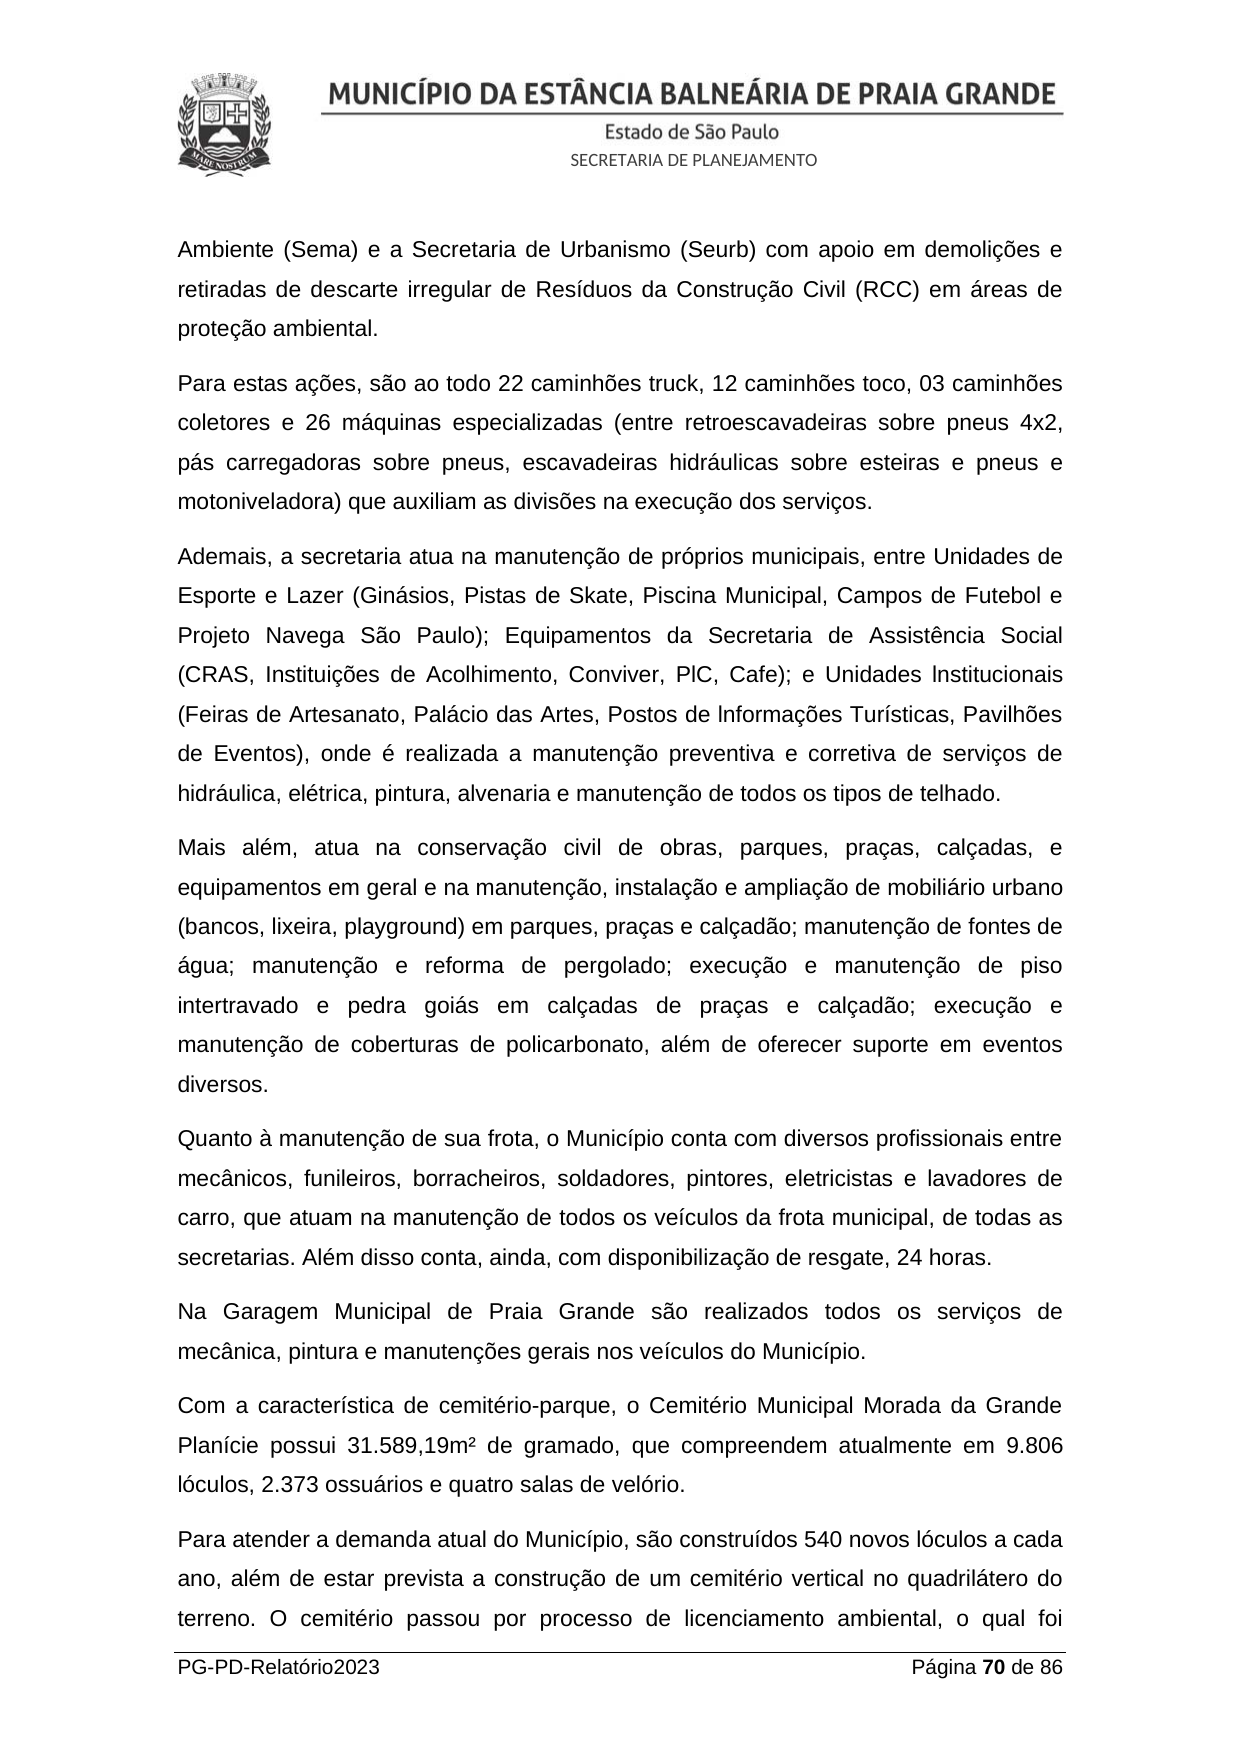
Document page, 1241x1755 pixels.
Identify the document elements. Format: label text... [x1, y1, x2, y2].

text Para estas ações, são ao todo 22 caminhões truck, 12 caminhões toco, 03 caminhões coletores e 26 máquinas especializadas (entre retroescavadeiras sobre pneus 4x2, pás carregadoras sobre pneus, escavadeiras hidráulicas sobre esteiras e pneus e motoniveladora) que auxiliam as divisões na execução dos serviços. [177, 370, 1063, 514]
text Ademais, a secretaria atua na manutenção de próprios municipais, entre Unidades de Esporte e Lazer (Ginásios, Pistas de Skate, Piscina Municipal, Campos de Futebol e Projeto Navega São Paulo); Equipamentos da Secretaria de Assistência Social (CRAS, Instituições de Acolhimento, Conviver, PlC, Cafe); e Unidades lnstitucionais (Feiras de Artesanato, Palácio das Artes, Postos de lnformações Turísticas, Pavilhões de Eventos), onde é realizada a manutenção preventiva e corretiva de serviços de hidráulica, elétrica, pintura, alvenaria e manutenção de todos os tipos de telhado. [177, 543, 1063, 806]
text Para atender a demanda atual do Município, são construídos 540 novos lóculos a cada ano, além de estar prevista a construção de um cemitério vertical no quadrilátero do terreno. O cemitério passou por processo de licenciamento ambiental, o qual foi [177, 1526, 1063, 1631]
text Quanto à manutenção de sua frota, o Município conta com diversos profissionais entre mecânicos, funileiros, borracheiros, soldadores, pintores, eletricistas e lavadores de carro, que atuam na manutenção de todos os veículos da frota municipal, de todas as secretarias. Além disso conta, ainda, com disponibilização de resgate, 24 horas. [177, 1125, 1063, 1270]
text Com a característica de cemitério-parque, o Cemitério Municipal Morada da Grande Planície possui 31.589,19m² de gramado, que compreendem atualmente em 9.806 lóculos, 2.373 ossuários e quatro salas de velório. [177, 1392, 1063, 1497]
text Mais além, atua na conservação civil de obras, parques, praças, calçadas, e equipamentos em geral e na manutenção, instalação e ampliação de mobiliário urbano (bancos, lixeira, playground) em parques, praças e calçadão; manutenção de fontes de água; manutenção e reforma de pergolado; execução e manutenção de piso intertravado e pedra goiás em calçadas de praças e calçadão; execução e manutenção de coberturas de policarbonato, além de oferecer suporte em eventos diversos. [177, 834, 1063, 1097]
text Na Garagem Municipal de Praia Grande são realizados todos os serviços de mecânica, pintura e manutenções gerais nos veículos do Município. [177, 1298, 1063, 1364]
text Ambiente (Sema) e a Secretaria de Urbanismo (Seurb) com apoio em demolições e retiradas de descarte irregular de Resíduos da Construção Civil (RCC) em áreas de proteção ambiental. [177, 236, 1063, 342]
